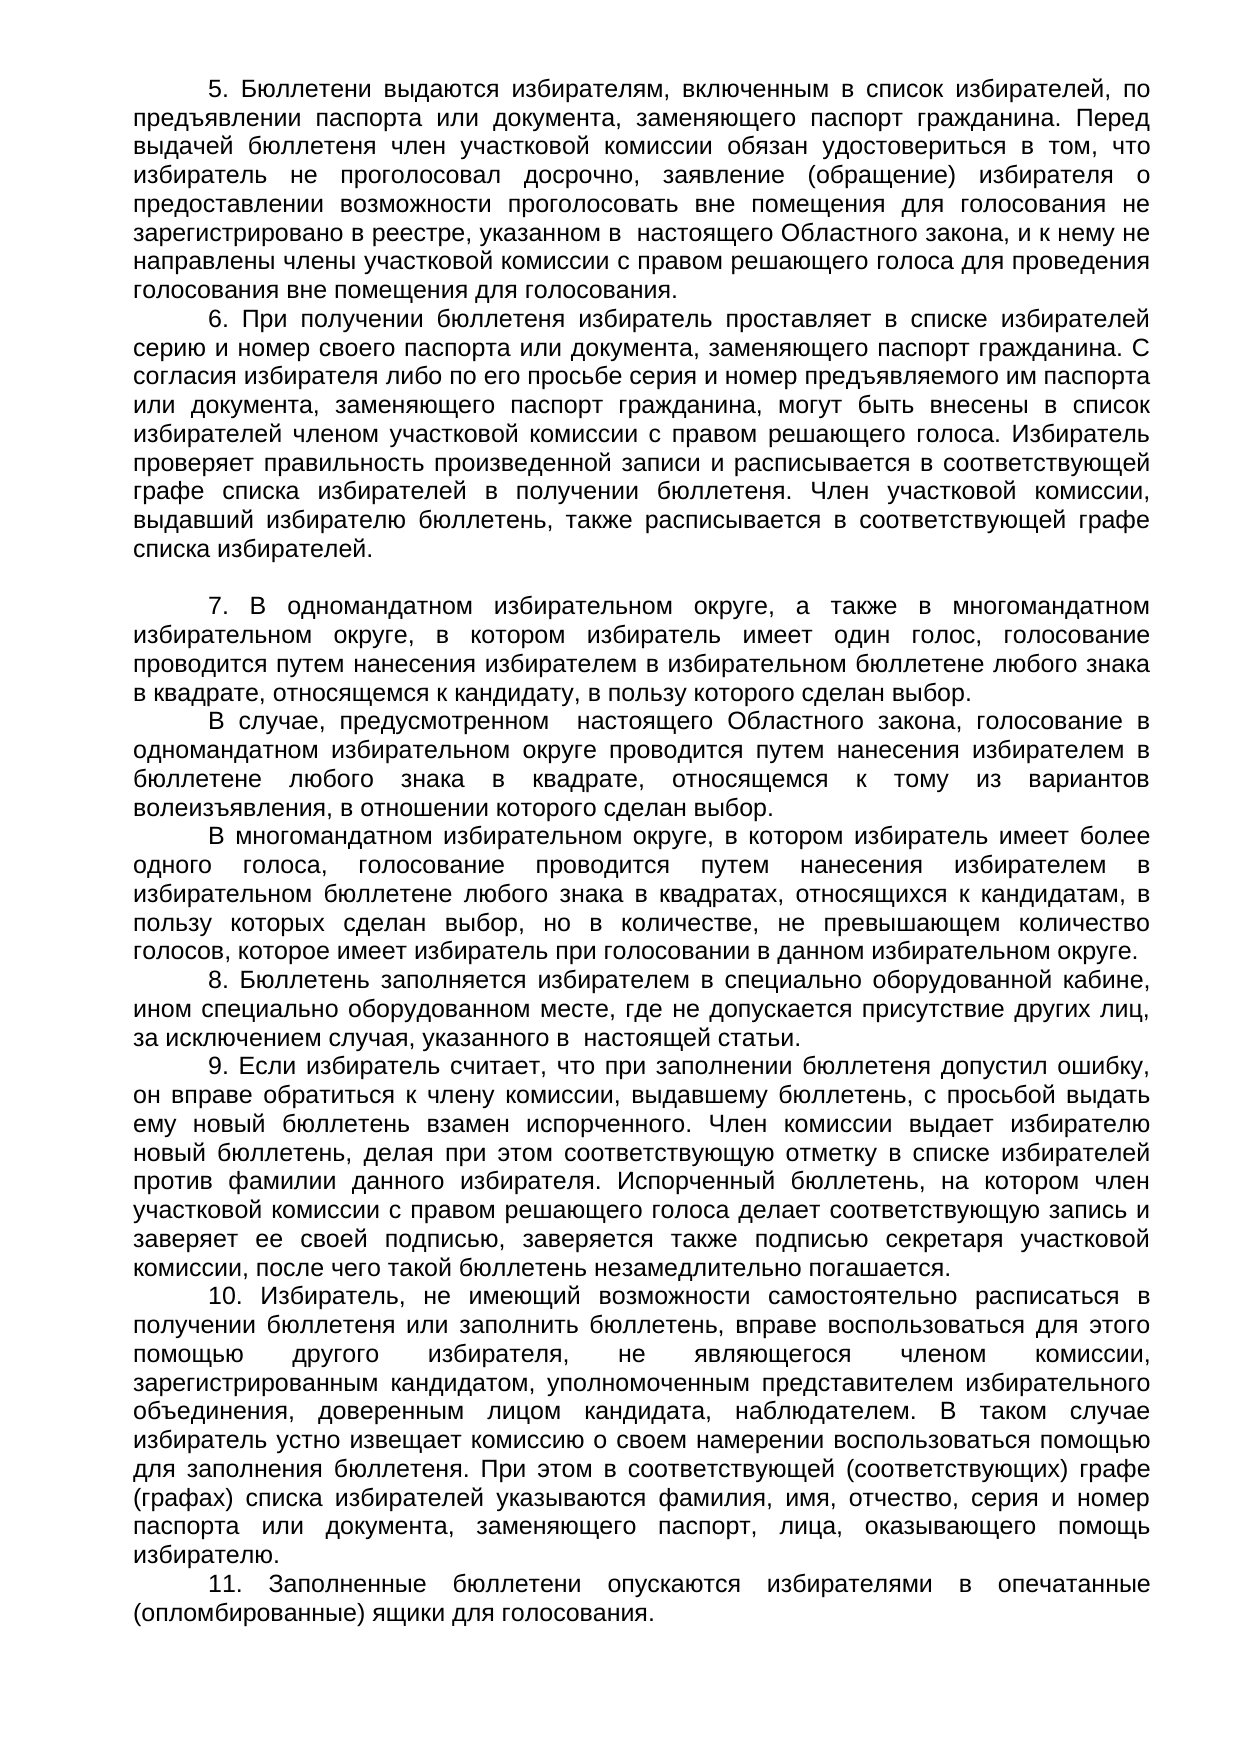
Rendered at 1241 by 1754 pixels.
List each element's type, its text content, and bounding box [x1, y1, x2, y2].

text 5. Бюллетени выдаются избирателям, включенным в список избирателей, по предъявлении паспорта или документа, заменяющего паспорт гражданина. Перед выдачей бюллетеня член участковой комиссии обязан удостовериться в том, что избиратель не проголосовал досрочно, заявление (обращение) избирателя о предоставлении возможности проголосовать вне помещения для голосования не зарегистрировано в реестре, указанном в настоящего Областного закона, и к нему не направлены члены участковой комиссии с правом решающего голоса для проведения голосования вне помещения для голосования. [133, 74, 1152, 304]
text 7. В одномандатном избирательном округе, а также в многомандатном избирательном округе, в котором избиратель имеет один голос, голосование проводится путем нанесения избирателем в избирательном бюллетене любого знака в квадрате, относящемся к кандидату, в пользу которого сделан выбор. [133, 591, 1152, 706]
text 9. Если избиратель считает, что при заполнении бюллетеня допустил ошибку, он вправе обратиться к члену комиссии, выдавшему бюллетень, с просьбой выдать ему новый бюллетень взамен испорченного. Член комиссии выдает избирателю новый бюллетень, делая при этом соответствующую отметку в списке избирателей против фамилии данного избирателя. Испорченный бюллетень, на котором член участковой комиссии с правом решающего голоса делает соответствующую запись и заверяет ее своей подписью, заверяется также подписью секретаря участковой комиссии, после чего такой бюллетень незамедлительно погашается. [133, 1051, 1152, 1281]
text 6. При получении бюллетеня избиратель проставляет в списке избирателей серию и номер своего паспорта или документа, заменяющего паспорт гражданина. С согласия избирателя либо по его просьбе серия и номер предъявляемого им паспорта или документа, заменяющего паспорт гражданина, могут быть внесены в список избирателей членом участковой комиссии с правом решающего голоса. Избиратель проверяет правильность произведенной записи и расписывается в соответствующей графе списка избирателей в получении бюллетеня. Член участковой комиссии, выдавший избирателю бюллетень, также расписывается в соответствующей графе списка избирателей. [133, 304, 1152, 563]
text В многомандатном избирательном округе, в котором избиратель имеет более одного голоса, голосование проводится путем нанесения избирателем в избирательном бюллетене любого знака в квадратах, относящихся к кандидатам, в пользу которых сделан выбор, но в количестве, не превышающем количество голосов, которое имеет избиратель при голосовании в данном избирательном округе. [133, 821, 1152, 965]
text 10. Избиратель, не имеющий возможности самостоятельно расписаться в получении бюллетеня или заполнить бюллетень, вправе воспользоваться для этого помощью другого избирателя, не являющегося членом комиссии, зарегистрированным кандидатом, уполномоченным представителем избирательного объединения, доверенным лицом кандидата, наблюдателем. В таком случае избиратель устно извещает комиссию о своем намерении воспользоваться помощью для заполнения бюллетеня. При этом в соответствующей (соответствующих) графе (графах) списка избирателей указываются фамилия, имя, отчество, серия и номер паспорта или документа, заменяющего паспорт, лица, оказывающего помощь избирателю. [133, 1281, 1152, 1569]
text 8. Бюллетень заполняется избирателем в специально оборудованной кабине, ином специально оборудованном месте, где не допускается присутствие других лиц, за исключением случая, указанного в настоящей статьи. [133, 965, 1152, 1051]
text В случае, предусмотренном настоящего Областного закона, голосование в одномандатном избирательном округе проводится путем нанесения избирателем в бюллетене любого знака в квадрате, относящемся к тому из вариантов волеизъявления, в отношении которого сделан выбор. [133, 706, 1152, 821]
text 11. Заполненные бюллетени опускаются избирателями в опечатанные (опломбированные) ящики для голосования. [133, 1569, 1152, 1626]
